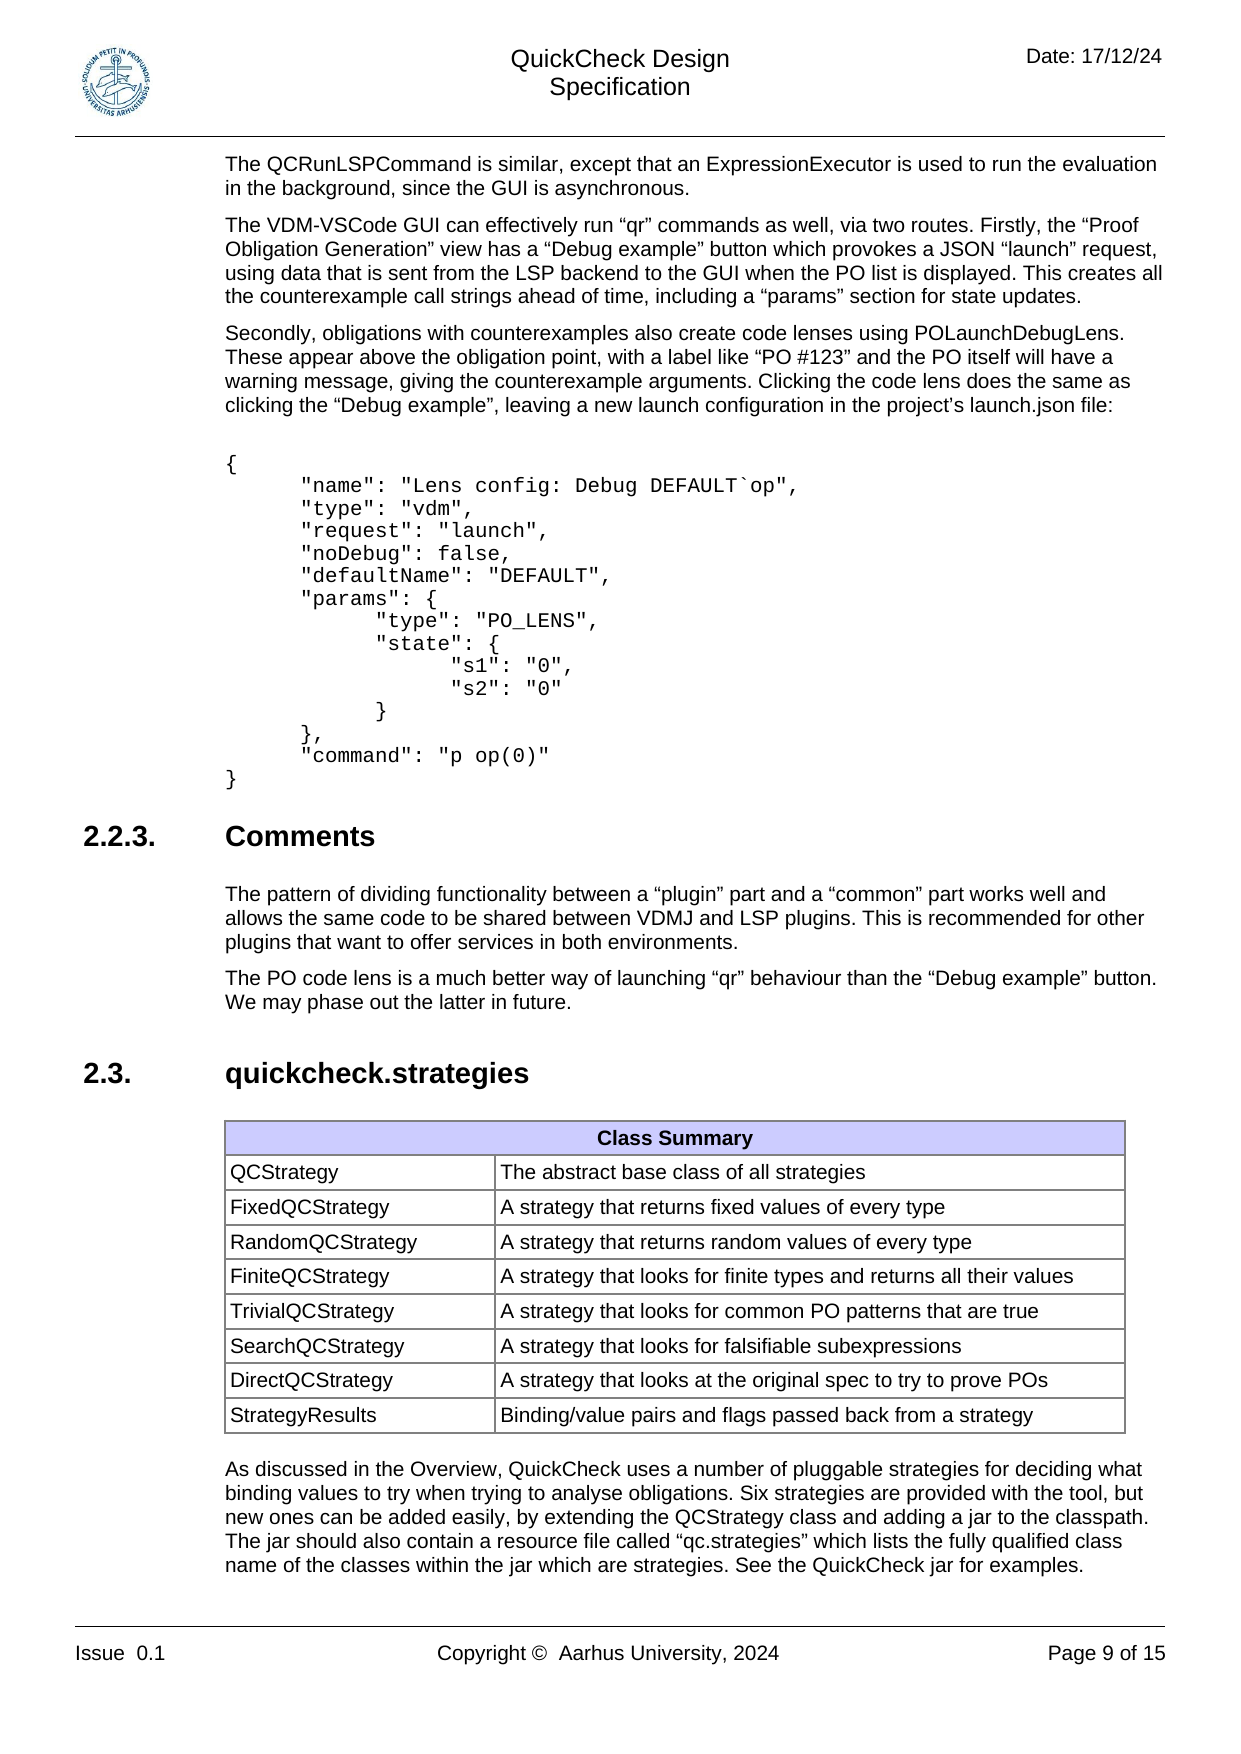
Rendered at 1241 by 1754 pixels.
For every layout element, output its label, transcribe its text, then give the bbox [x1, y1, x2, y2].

text "type": "PO_LENS", [225, 609, 1165, 632]
table_cell A strategy that looks for common PO patterns that are true [496, 1295, 1124, 1328]
table_cell SearchQCStrategy [226, 1330, 494, 1362]
text "noDebug": false, [225, 542, 1165, 564]
table_header Class Summary [226, 1122, 1124, 1154]
table_cell A strategy that looks for falsifiable subexpressions [496, 1330, 1124, 1362]
table_cell QCStrategy [226, 1156, 494, 1189]
text The QCRunLSPCommand is similar, except that an ExpressionExecutor is used to run the evaluation in the background, since the GUI is asynchronous. [225, 152, 1165, 200]
table_cell A strategy that returns random values of every type [496, 1226, 1124, 1258]
table_cell RandomQCStrategy [226, 1226, 494, 1258]
text "type": "vdm", [225, 497, 1165, 519]
text "defaultName": "DEFAULT", [225, 564, 1165, 587]
text "request": "launch", [225, 519, 1165, 542]
table_cell FiniteQCStrategy [226, 1260, 494, 1293]
text The VDM-VSCode GUI can effectively run “qr” commands as well, via two routes. Firstly, the “Proof Obligation Generation” view has a “Debug example” button which provokes a JSON “launch” request, using data that is sent from the LSP backend to the GUI when the PO list is displayed. This creates all the counterexample call strings ahead of time, including a “params” section for state updates. [225, 213, 1165, 309]
subtitle quickcheck.strategies [75, 1057, 1165, 1089]
table_cell A strategy that looks at the original spec to try to prove POs [496, 1364, 1124, 1397]
table_cell StrategyResults [226, 1399, 494, 1432]
table_cell FixedQCStrategy [226, 1191, 494, 1223]
text "s1": "0", [225, 654, 1165, 677]
subtitle Comments [75, 819, 1165, 852]
table_cell A strategy that returns fixed values of every type [496, 1191, 1124, 1223]
table_cell The abstract base class of all strategies [496, 1156, 1124, 1189]
picture [78, 44, 153, 120]
table_cell DirectQCStrategy [226, 1364, 494, 1397]
text Secondly, obligations with counterexamples also create code lenses using POLaunchDebugLens. These appear above the obligation point, with a label like “PO #123” and the PO itself will have a warning message, giving the counterexample arguments. Clicking the code lens does the same as clicking the “Debug example”, leaving a new launch configuration in the project’s launch.json file: [225, 321, 1165, 417]
table_cell Binding/value pairs and flags passed back from a strategy [496, 1399, 1124, 1432]
text { [225, 452, 1165, 474]
text "params": { [225, 587, 1165, 609]
text The pattern of dividing functionality between a “plugin” part and a “common” part works well and allows the same code to be shared between VDMJ and LSP plugins. This is recommended for other plugins that want to offer services in both environments. [225, 882, 1165, 954]
table_cell TrivialQCStrategy [226, 1295, 494, 1328]
text As discussed in the Overview, QuickCheck uses a number of pluggable strategies for deciding what binding values to try when trying to analyse obligations. Six strategies are provided with the tool, but new ones can be added easily, by extending the QCStrategy class and adding a jar to the classpath. The jar should also contain a resource file called “qc.strategies” which lists the fully qualified class name of the classes within the jar which are strategies. See the QuickCheck jar for examples. [225, 1457, 1165, 1577]
text } [225, 699, 1165, 722]
text The PO code lens is a much better way of launching “qr” behaviour than the “Debug example” button. We may phase out the latter in future. [225, 966, 1165, 1014]
text "s2": "0" [225, 677, 1165, 699]
text } [225, 767, 1165, 789]
text "name": "Lens config: Debug DEFAULT`op", [225, 474, 1165, 497]
text "state": { [225, 632, 1165, 654]
table_cell A strategy that looks for finite types and returns all their values [496, 1260, 1124, 1293]
text }, [225, 722, 1165, 744]
text "command": "p op(0)" [225, 744, 1165, 767]
